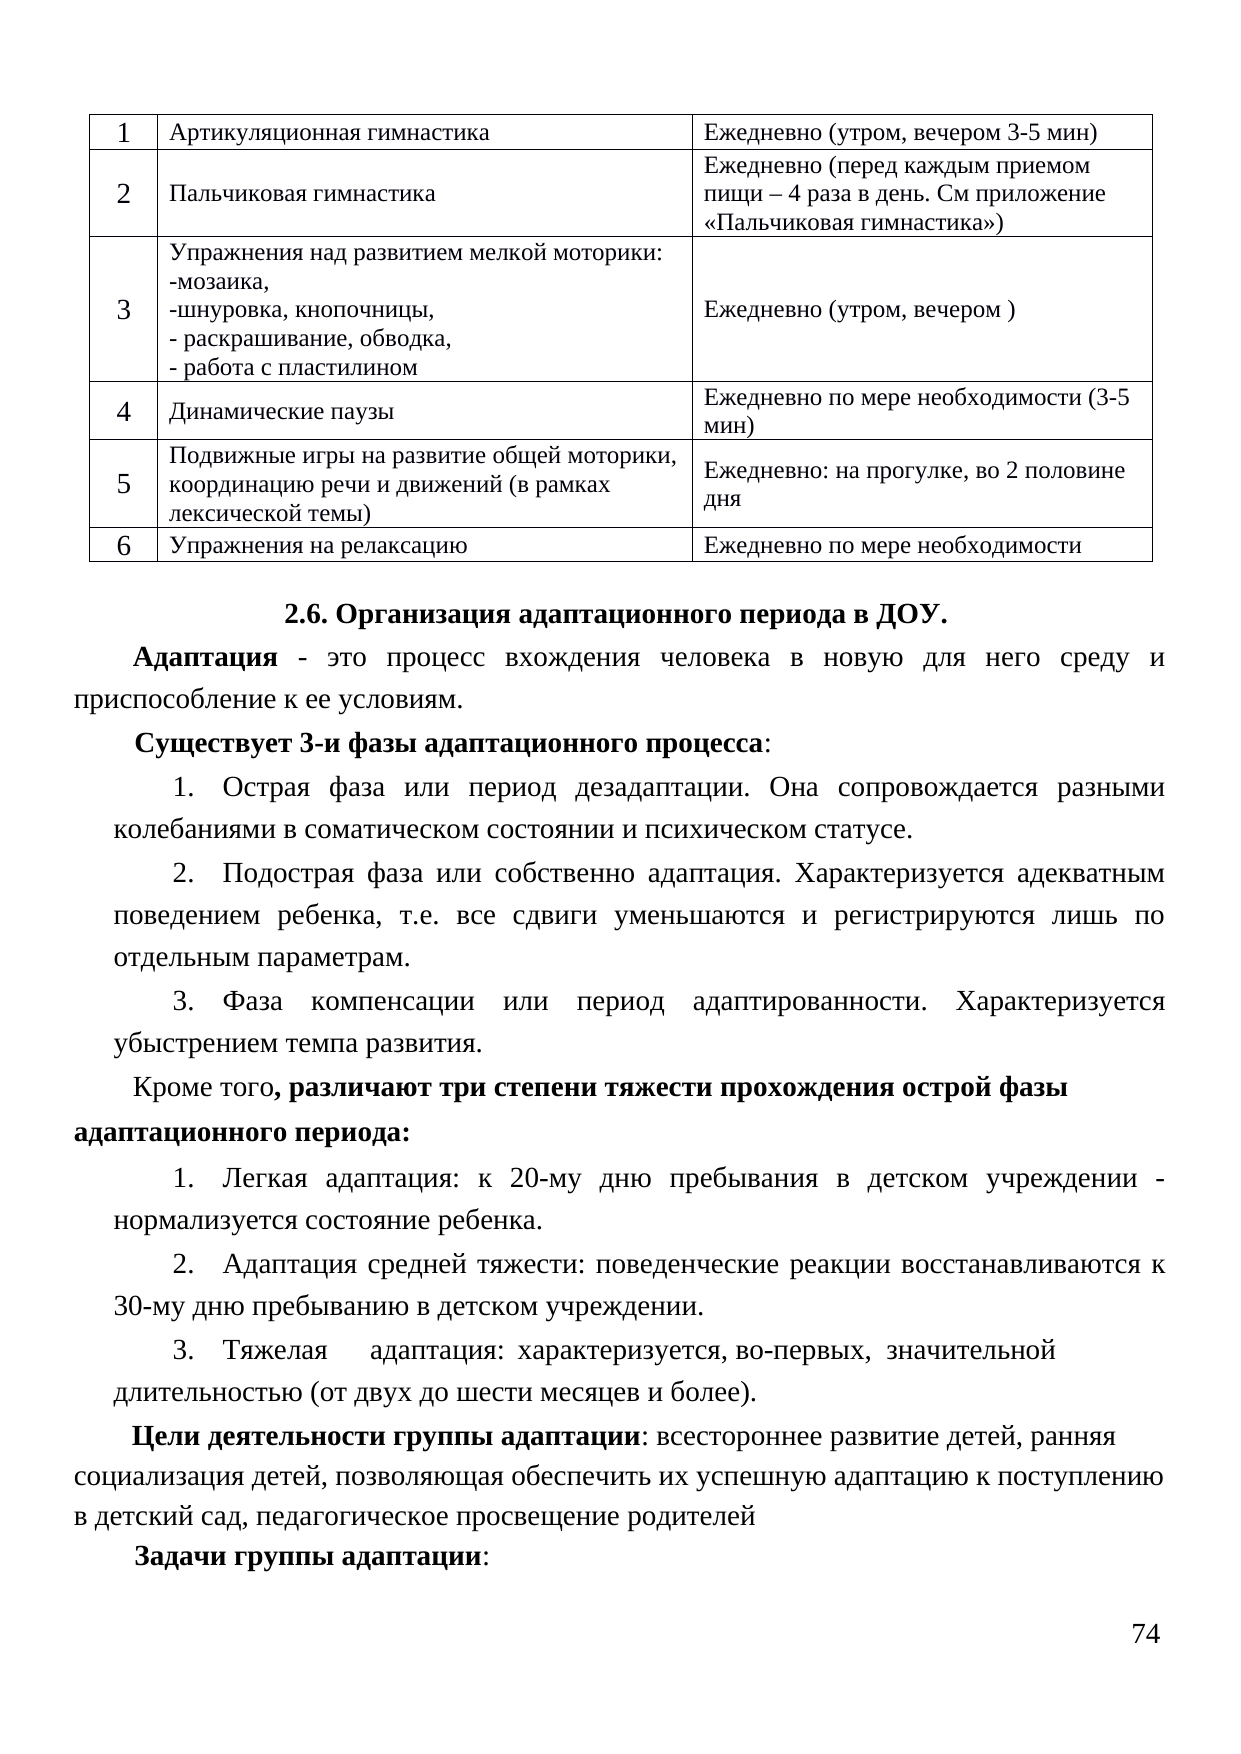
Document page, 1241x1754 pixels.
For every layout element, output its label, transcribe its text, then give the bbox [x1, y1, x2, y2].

table_cell Ежедневно по мере необходимости [693, 528, 1152, 561]
text Кроме того, различают три степени тяжести прохождения острой фазы адаптационного периода: [73, 1069, 1166, 1148]
text Адаптация - это процесс вхождения человека в новую для него среду и приспособление к ее условиям. [73, 639, 1166, 714]
table_cell 3 [90, 237, 157, 381]
table_cell 5 [90, 440, 157, 527]
text 2.6. Организация адаптационного периода в ДОУ. [75, 596, 1165, 629]
table_cell Подвижные игры на развитие общей моторики, координацию речи и движений (в рамках лексической темы) [158, 440, 692, 527]
table_header 1 [90, 115, 157, 149]
table_cell Упражнения на релаксацию [158, 528, 692, 561]
table_cell 2 [90, 150, 157, 236]
list Тяжелая адаптация: характеризуется, во-первых, значительной длительностью (от двух до шести месяцев и более). [113, 1332, 1166, 1408]
table_cell 6 [90, 528, 157, 561]
list Подострая фаза или собственно адаптация. Характеризуется адекватным поведением ребенка, т.е. все сдвиги уменьшаются и регистрируются лишь по отдельным параметрам. [113, 855, 1166, 973]
table_cell Ежедневно (перед каждым приемом пищи – 4 раза в день. См приложение «Пальчиковая гимнастика») [693, 150, 1152, 236]
list Острая фаза или период дезадаптации. Она сопровождается разными колебаниями в соматическом состоянии и психическом статусе. [113, 769, 1166, 845]
table_header Ежедневно (утром, вечером 3-5 мин) [693, 115, 1152, 149]
table_cell Динамические паузы [158, 382, 692, 439]
table_cell Ежедневно: на прогулке, во 2 половине дня [693, 440, 1152, 527]
table_cell 4 [90, 382, 157, 439]
table_cell Упражнения над развитием мелкой моторики: -мозаика, -шнуровка, кнопочницы, - раскрашивание, обводка, - работа с пластилином [158, 237, 692, 381]
text Существует 3-и фазы адаптационного процесса: [134, 725, 1166, 758]
text Задачи группы адаптации: [134, 1538, 1166, 1572]
list Легкая адаптация: к 20-му дню пребывания в детском учреждении - нормализуется состояние ребенка. [113, 1160, 1166, 1236]
list Адаптация средней тяжести: поведенческие реакции восстанавливаются к 30-му дню пребыванию в детском учреждении. [113, 1246, 1166, 1322]
text Цели деятельности группы адаптации: всестороннее развитие детей, ранняя социализация детей, позволяющая обеспечить их успешную адаптацию к поступлению в детский сад, педагогическое просвещение родителей [73, 1418, 1166, 1532]
table_header Артикуляционная гимнастика [158, 115, 692, 149]
table_cell Ежедневно (утром, вечером ) [693, 237, 1152, 381]
list Фаза компенсации или период адаптированности. Характеризуется убыстрением темпа развития. [113, 983, 1166, 1059]
table_cell Ежедневно по мере необходимости (3-5 мин) [693, 382, 1152, 439]
table_cell Пальчиковая гимнастика [158, 150, 692, 236]
